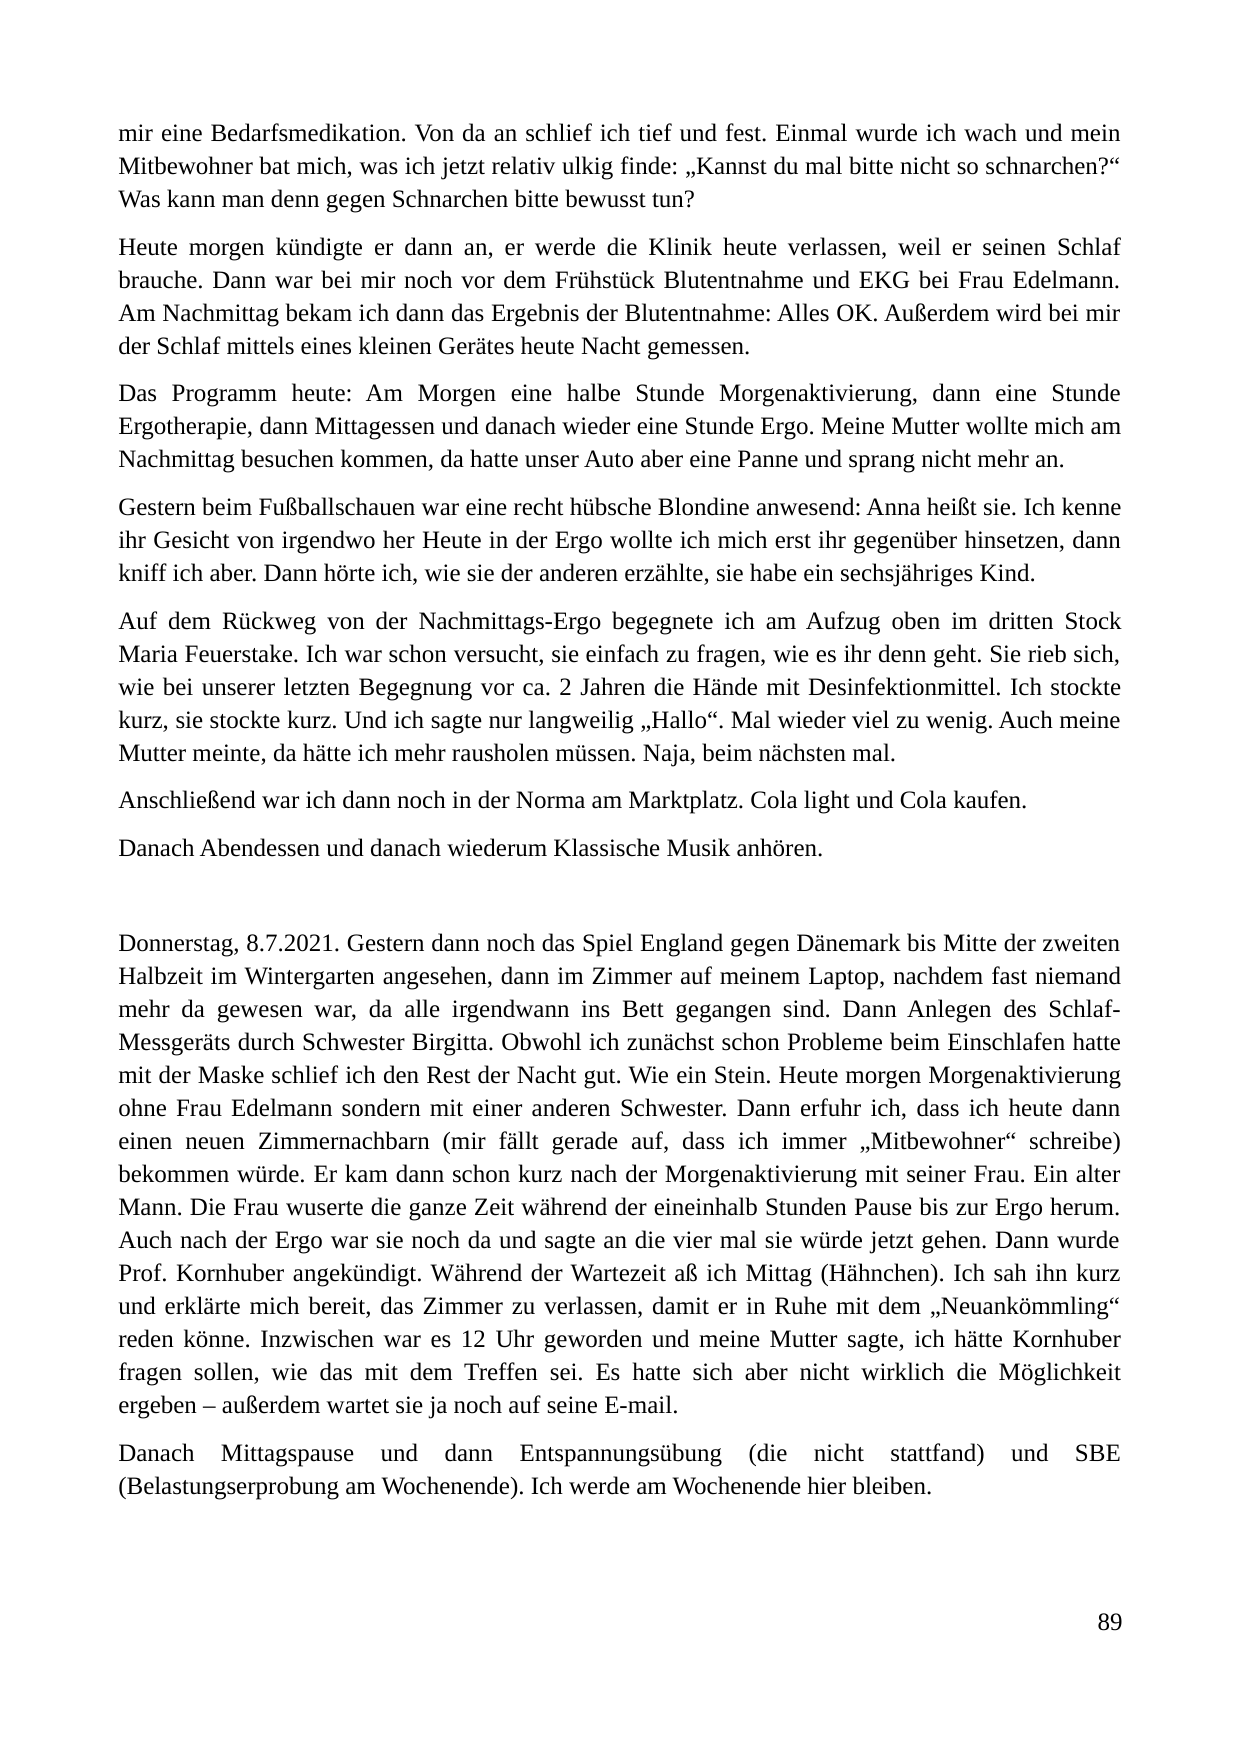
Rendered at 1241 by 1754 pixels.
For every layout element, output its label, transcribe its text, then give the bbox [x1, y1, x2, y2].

text Danach Mittagspause und dann Entspannungsübung (die nicht stattfand) und SBE (Belastungserprobung am Wochenende). Ich werde am Wochenende hier bleiben. [118, 1438, 1122, 1500]
text Heute morgen kündigte er dann an, er werde die Klinik heute verlassen, weil er seinen Schlaf brauche. Dann war bei mir noch vor dem Frühstück Blutentnahme und EKG bei Frau Edelmann. Am Nachmittag bekam ich dann das Ergebnis der Blutentnahme: Alles OK. Außerdem wird bei mir der Schlaf mittels eines kleinen Gerätes heute Nacht gemessen. [118, 232, 1122, 359]
text Donnerstag, 8.7.2021. Gestern dann noch das Spiel England gegen Dänemark bis Mitte der zweiten Halbzeit im Wintergarten angesehen, dann im Zimmer auf meinem Laptop, nachdem fast niemand mehr da gewesen war, da alle irgendwann ins Bett gegangen sind. Dann Anlegen des Schlaf-Messgeräts durch Schwester Birgitta. Obwohl ich zunächst schon Probleme beim Einschlafen hatte mit der Maske schlief ich den Rest der Nacht gut. Wie ein Stein. Heute morgen Morgenaktivierung ohne Frau Edelmann sondern mit einer anderen Schwester. Dann erfuhr ich, dass ich heute dann einen neuen Zimmernachbarn (mir fällt gerade auf, dass ich immer „Mitbewohner“ schreibe) bekommen würde. Er kam dann schon kurz nach der Morgenaktivierung mit seiner Frau. Ein alter Mann. Die Frau wuserte die ganze Zeit während der eineinhalb Stunden Pause bis zur Ergo herum. Auch nach der Ergo war sie noch da und sagte an die vier mal sie würde jetzt gehen. Dann wurde Prof. Kornhuber angekündigt. Während der Wartezeit aß ich Mittag (Hähnchen). Ich sah ihn kurz und erklärte mich bereit, das Zimmer zu verlassen, damit er in Ruhe mit dem „Neuankömmling“ reden könne. Inzwischen war es 12 Uhr geworden und meine Mutter sagte, ich hätte Kornhuber fragen sollen, wie das mit dem Treffen sei. Es hatte sich aber nicht wirklich die Möglichkeit ergeben – außerdem wartet sie ja noch auf seine E-mail. [118, 928, 1122, 1419]
text Danach Abendessen und danach wiederum Klassische Musik anhören. [118, 833, 1122, 862]
text Anschließend war ich dann noch in der Norma am Marktplatz. Cola light und Cola kaufen. [118, 785, 1122, 814]
text mir eine Bedarfsmedikation. Von da an schlief ich tief und fest. Einmal wurde ich wach und mein Mitbewohner bat mich, was ich jetzt relativ ulkig finde: „Kannst du mal bitte nicht so schnarchen?“ Was kann man denn gegen Schnarchen bitte bewusst tun? [118, 118, 1122, 213]
text Gestern beim Fußballschauen war eine recht hübsche Blondine anwesend: Anna heißt sie. Ich kenne ihr Gesicht von irgendwo her Heute in der Ergo wollte ich mich erst ihr gegenüber hinsetzen, dann kniff ich aber. Dann hörte ich, wie sie der anderen erzählte, sie habe ein sechsjähriges Kind. [118, 492, 1122, 587]
text Das Programm heute: Am Morgen eine halbe Stunde Morgenaktivierung, dann eine Stunde Ergotherapie, dann Mittagessen und danach wieder eine Stunde Ergo. Meine Mutter wollte mich am Nachmittag besuchen kommen, da hatte unser Auto aber eine Panne und sprang nicht mehr an. [118, 378, 1122, 473]
text Auf dem Rückweg von der Nachmittags-Ergo begegnete ich am Aufzug oben im dritten Stock Maria Feuerstake. Ich war schon versucht, sie einfach zu fragen, wie es ihr denn geht. Sie rieb sich, wie bei unserer letzten Begegnung vor ca. 2 Jahren die Hände mit Desinfektionmittel. Ich stockte kurz, sie stockte kurz. Und ich sagte nur langweilig „Hallo“. Mal wieder viel zu wenig. Auch meine Mutter meinte, da hätte ich mehr rausholen müssen. Naja, beim nächsten mal. [118, 606, 1122, 767]
